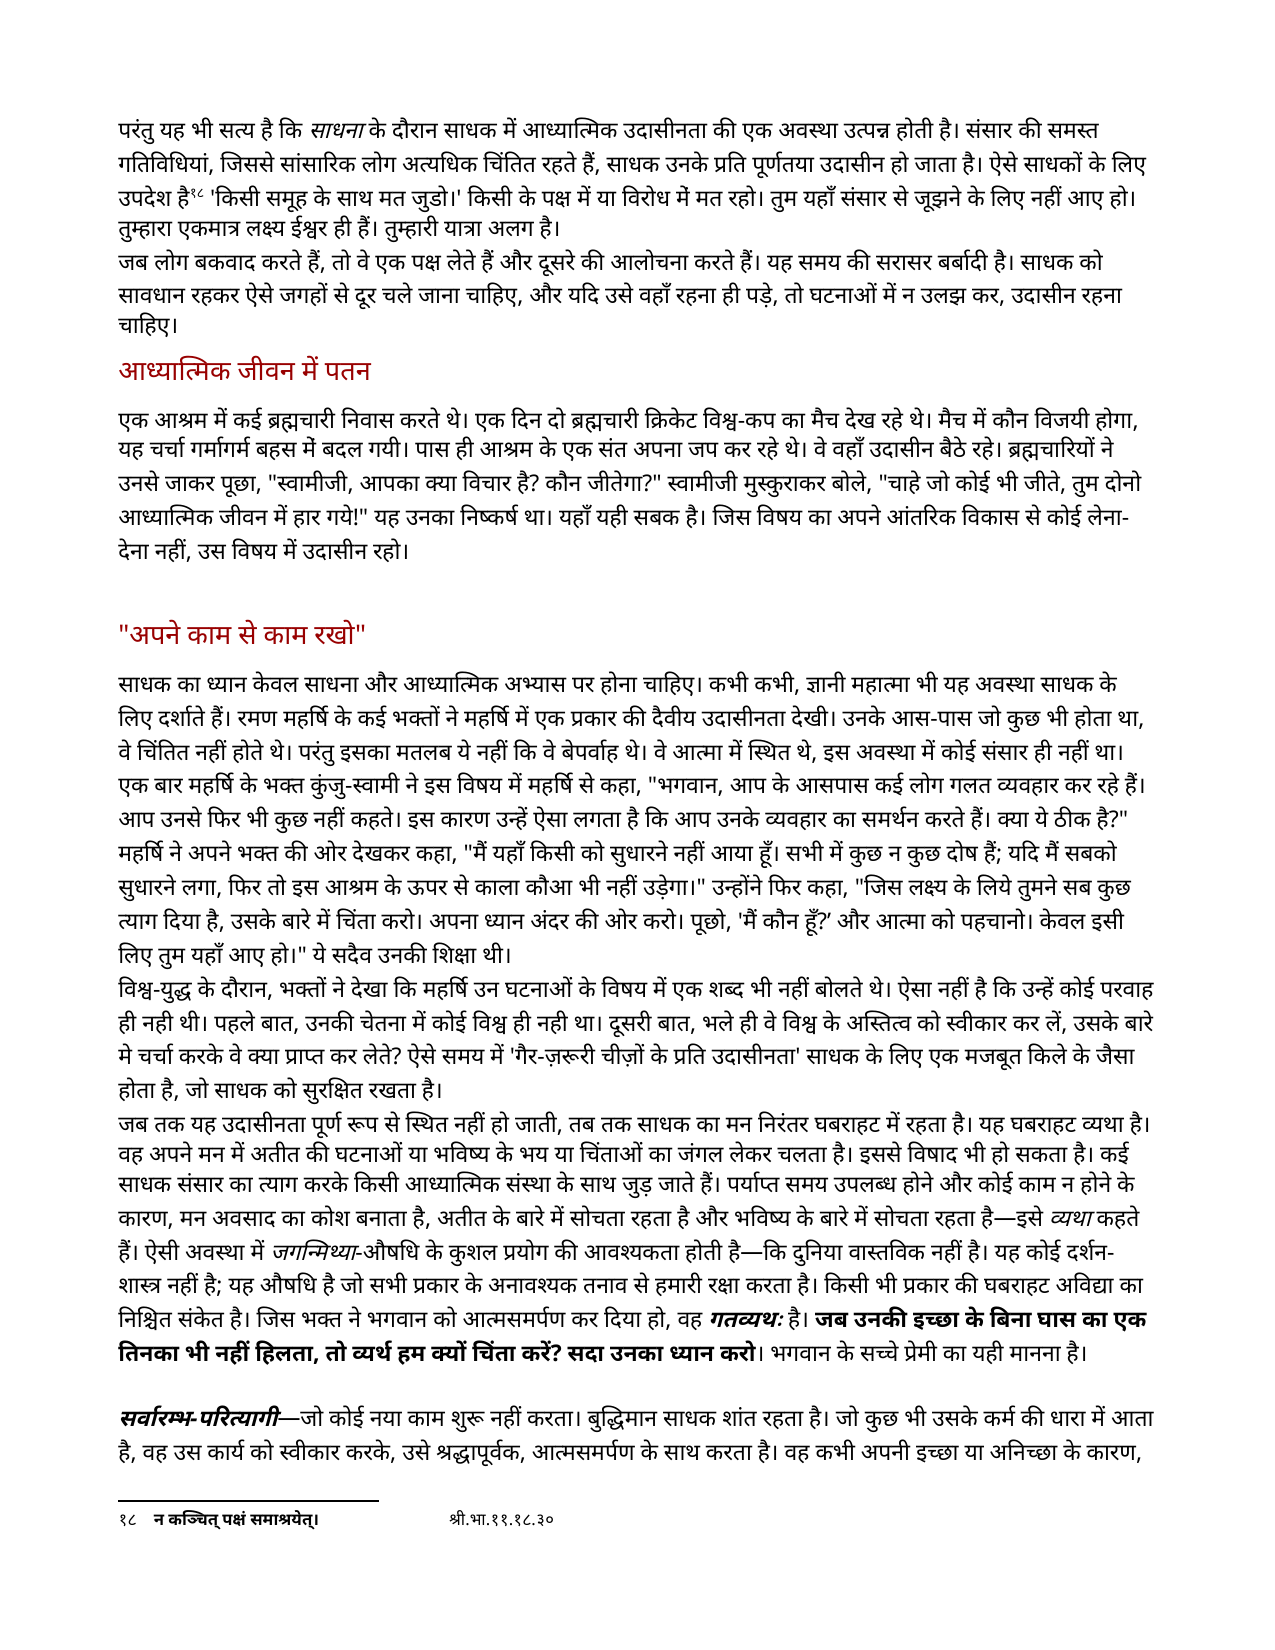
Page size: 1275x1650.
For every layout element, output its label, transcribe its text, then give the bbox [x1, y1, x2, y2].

text विश्व-युद्ध के दौरान, भक्तों ने देखा कि महर्षि उन घटनाओं के विषय में एक शब्द भी नहीं बोलते थे। ऐसा नहीं है कि उन्हें कोई परवाह ही नही थी। पहले बात, उनकी चेतना में कोई विश्व ही नही था। दूसरी बात, भले ही वे विश्व के अस्तित्व को स्वीकार कर लें, उसके बारे मे चर्चा करके वे क्या प्राप्त कर लेते? ऐसे समय में 'गैर-ज़रूरी चीज़ों के प्रति उदासीनता' साधक के लिए एक मजबूत किले के जैसा होता है, जो साधक को सुरक्षित रखता है। [118, 973, 1157, 1108]
text सर्वारम्भ-परित्यागी—जो कोई नया काम शुरू नहीं करता। बुद्धिमान साधक शांत रहता है। जो कुछ भी उसके कर्म की धारा में आता है, वह उस कार्य को स्वीकार करके, उसे श्रद्धापूर्वक, आत्मसमर्पण के साथ करता है। वह कभी अपनी इच्छा या अनिच्छा के कारण, [118, 1402, 1157, 1470]
text परंतु यह भी सत्य है कि साधना के दौरान साधक में आध्यात्मिक उदासीनता की एक अवस्था उत्पन्न होती है। संसार की समस्त गतिविधियां, जिससे सांसारिक लोग अत्यधिक चिंतित रहते हैं, साधक उनके प्रति पूर्णतया उदासीन हो जाता है। ऐसे साधकों के लिए उपदेश है 'किसी समूह के साथ मत जुडो।' किसी‌ के पक्ष में या विरोध में‌ मत रहो। तुम यहाँ संसार से जूझने के लिए नहीं आए हो। तुम्हारा एकमात्र लक्ष्य ईश्वर ही हैं। तुम्हारी यात्रा अलग है। [118, 118, 1157, 246]
text एक आश्रम में कई ब्रह्मचारी निवास करते थे। एक दिन दो ब्रह्मचारी क्रिकेट विश्व-कप का मैच देख रहे थे। मैच में कौन विजयी होगा, यह चर्चा गर्मागर्म बहस में‌ बदल गयी। पास ही आश्रम के एक संत अपना जप कर रहे थे। वे वहाँ उदासीन बैठे रहे। ब्रह्मचारियों ने उनसे जाकर पूछा, "स्वामीजी, आपका क्या विचार है? कौन जीतेगा?" स्वामीजी मुस्कुराकर बोले, "चाहे जो कोई भी जीते, तुम दोनो आध्यात्मिक जीवन में हार गये!" यह उनका निष्कर्ष था। यहाँ यही सबक है। जिस विषय का अपने आंतरिक विकास से कोई लेना-देना नहीं, उस विषय में उदासीन रहो। [118, 403, 1157, 569]
subtitle आध्यात्मिक जीवन में पतन [118, 356, 1157, 391]
text न कञ्चित् पक्षं समाश्रयेत्। श्री.भा.११.१८.३० [118, 1507, 1157, 1532]
subtitle "अपने काम से काम रखो" [118, 615, 1157, 655]
text साधक का ध्यान केवल साधना और आध्यात्मिक अभ्यास पर होना चाहिए। कभी कभी, ज्ञानी महात्मा भी यह अवस्था साधक के लिए दर्शाते हैं। रमण महर्षि के कई भक्तों ने महर्षि में एक प्रकार की दैवीय उदासीनता देखी। उनके आस-पास जो कुछ भी होता था, वे चिंतित नहीं होते थे। परंतु इसका मतलब ये नहीं कि वे बेपर्वाह थे। वे आत्मा में स्थित थे, इस अवस्था में कोई संसार ही नहीं था। एक बार महर्षि के भक्त कुंजु-स्वामी ने इस विषय में महर्षि से कहा, "भगवान, आप के आसपास कई लोग गलत व्यवहार कर रहे हैं। आप उनसे फिर भी कुछ नहीं कहते। इस कारण उन्हें ऐसा लगता है कि आप उनके व्यवहार का समर्थन करते हैं। क्या ये ठीक है?" महर्षि ने अपने भक्त की ओर देखकर कहा, "मैं यहाँ किसी को सुधारने नहीं आया हूँ। सभी में कुछ न कुछ दोष हैं; यदि मैं सबको सुधारने लगा, फिर तो इस आश्रम के ऊपर से काला कौआ भी नहीं उड़ेगा।" उन्होंने फिर कहा, "जिस लक्ष्य के लिये तुमने सब कुछ त्याग दिया है, उसके बारे में चिंता करो। अपना ध्यान अंदर की ओर करो। पूछो, 'मैं कौन हूँ?’ और आत्मा को पहचानो। केवल इसी लिए तुम यहाँ आए हो।" ये सदैव उनकी शिक्षा थी। [118, 668, 1157, 973]
text जब तक यह उदासीनता पूर्ण रूप से स्थित नहीं हो जाती, तब तक साधक का मन निरंतर घबराहट में रहता है। यह घबराहट व्यथा है। वह अपने मन में अतीत की घटनाओं या भविष्य के भय या चिंताओं का जंगल लेकर चलता है। इससे विषाद भी हो सकता है। कई साधक संसार का त्याग करके किसी आध्यात्मिक संस्था के साथ जुड़ जाते हैं। पर्याप्त समय उपलब्ध होने और कोई काम न होने के कारण, मन अवसाद का कोश बनाता है, अतीत के बारे में सोचता रहता है और भविष्य के बारे में सोचता रहता है—इसे व्यथा कहते हैं। ऐसी अवस्था में जगन्मिथ्या-औषधि के कुशल प्रयोग की आवश्यकता होती है—कि दुनिया वास्तविक नहीं है। यह कोई दर्शन-शास्त्र नहीं है; यह औषधि है जो सभी प्रकार के अनावश्यक तनाव से हमारी रक्षा करता है। किसी भी प्रकार की घबराहट अविद्या का निश्चित संकेत है। जिस भक्त ने भगवान को आत्मसमर्पण कर दिया हो, वह गतव्यथः है। जब उनकी इच्छा के बिना घास का एक तिनका भी नहीं हिलता, तो व्यर्थ हम क्यों चिंता करें? सदा उनका ध्यान करो। भगवान के सच्चे प्रेमी का यही मानना है। [118, 1108, 1157, 1371]
text जब लोग बकवाद करते हैं, तो वे एक पक्ष लेते हैं और दूसरे की आलोचना करते हैं। यह समय की सरासर बर्बादी है। साधक को सावधान रहकर ऐसे जगहों से दूर चले जाना चाहिए, और यदि उसे वहाँ रहना ही पड़े, तो घटनाओं में न उलझ कर, उदासीन रहना चाहिए। [118, 246, 1157, 343]
